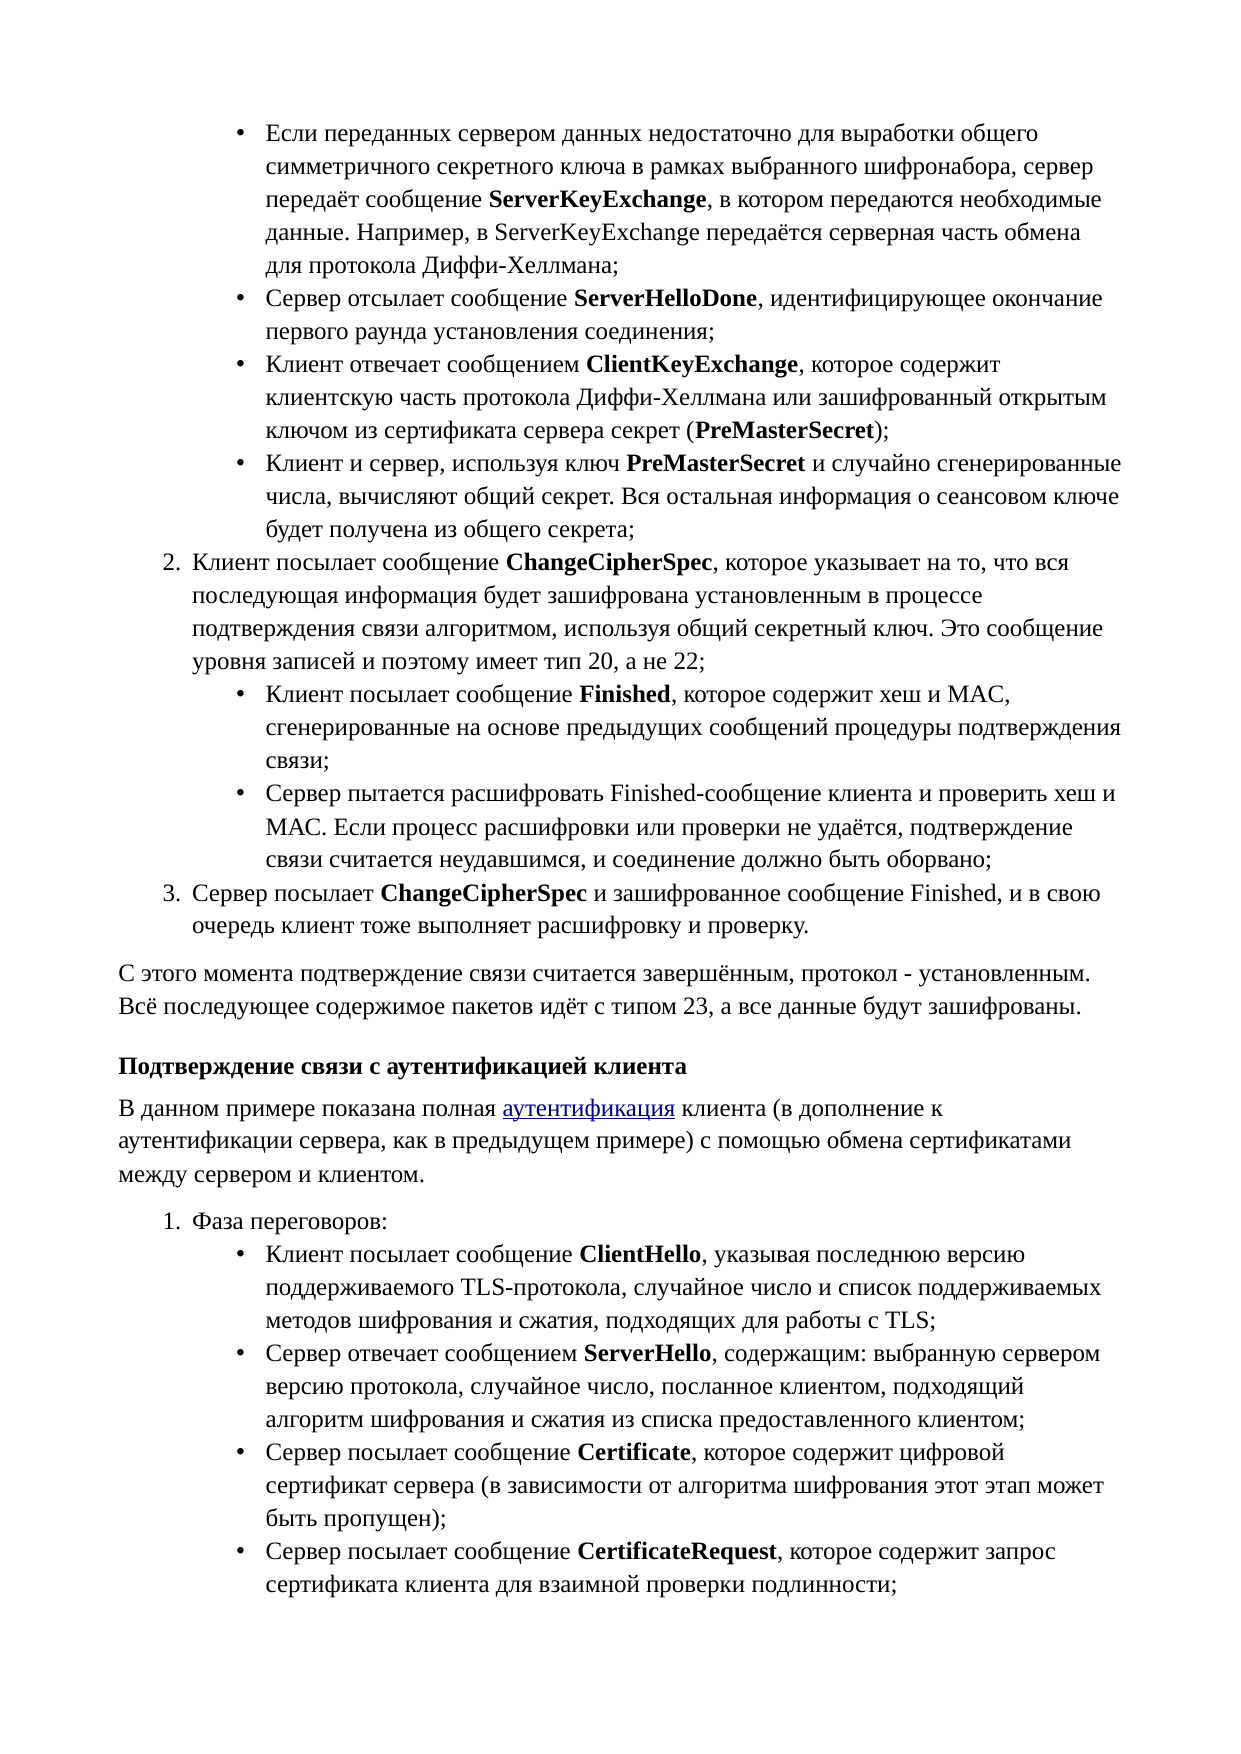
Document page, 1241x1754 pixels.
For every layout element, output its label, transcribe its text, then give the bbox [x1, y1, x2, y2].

list Сервер отвечает сообщением ServerHello, содержащим: выбранную сервером версию протокола, случайное число, посланное клиентом, подходящий алгоритм шифрования и сжатия из списка предоставленного клиентом; [236, 1338, 1122, 1433]
subtitle Подтверждение связи с аутентификацией клиента [118, 1051, 1122, 1080]
list Клиент посылает сообщение Finished, которое содержит хеш и MAC, сгенерированные на основе предыдущих сообщений процедуры подтверждения связи; [236, 679, 1122, 774]
list Фаза переговоров: [162, 1206, 1122, 1235]
text С этого момента подтверждение связи считается завершённым, протокол - установленным. Всё последующее содержимое пакетов идёт с типом 23, а все данные будут зашифрованы. [118, 958, 1122, 1020]
list Клиент посылает сообщение ClientHello, указывая последнюю версию поддерживаемого TLS-протокола, случайное число и список поддерживаемых методов шифрования и сжатия, подходящих для работы с TLS; [236, 1239, 1122, 1334]
text В данном примере показана полная аутентификация клиента (в дополнение к аутентификации сервера, как в предыдущем примере) с помощью обмена сертификатами между сервером и клиентом. [118, 1093, 1122, 1187]
list Клиент посылает сообщение ChangeCipherSpec, которое указывает на то, что вся последующая информация будет зашифрована установленным в процессе подтверждения связи алгоритмом, используя общий секретный ключ. Это сообщение уровня записей и поэтому имеет тип 20, а не 22; [162, 547, 1122, 675]
list Если переданных сервером данных недостаточно для выработки общего симметричного секретного ключа в рамках выбранного шифронабора, сервер передаёт сообщение ServerKeyExchange, в котором передаются необходимые данные. Например, в ServerKeyExchange передаётся серверная часть обмена для протокола Диффи-Хеллмана; [236, 118, 1122, 279]
list Сервер посылает сообщение CertificateRequest, которое содержит запрос сертификата клиента для взаимной проверки подлинности; [236, 1536, 1122, 1598]
list Сервер посылает сообщение Certificate, которое содержит цифровой сертификат сервера (в зависимости от алгоритма шифрования этот этап может быть пропущен); [236, 1437, 1122, 1532]
list Сервер отсылает сообщение ServerHelloDone, идентифицирующее окончание первого раунда установления соединения; [236, 283, 1122, 345]
list Клиент отвечает сообщением ClientKeyExchange, которое содержит клиентскую часть протокола Диффи-Хеллмана или зашифрованный открытым ключом из сертификата сервера секрет (PreMasterSecret); [236, 349, 1122, 444]
list Сервер пытается расшифровать Finished-сообщение клиента и проверить хеш и МАС. Если процесс расшифровки или проверки не удаётся, подтверждение связи считается неудавшимся, и соединение должно быть оборвано; [236, 778, 1122, 873]
list Клиент и сервер, используя ключ PreMasterSecret и случайно сгенерированные числа, вычисляют общий секрет. Вся остальная информация о сеансовом ключе будет получена из общего секрета; [236, 448, 1122, 543]
list Сервер посылает ChangeCipherSpec и зашифрованное сообщение Finished, и в свою очередь клиент тоже выполняет расшифровку и проверку. [162, 878, 1122, 939]
